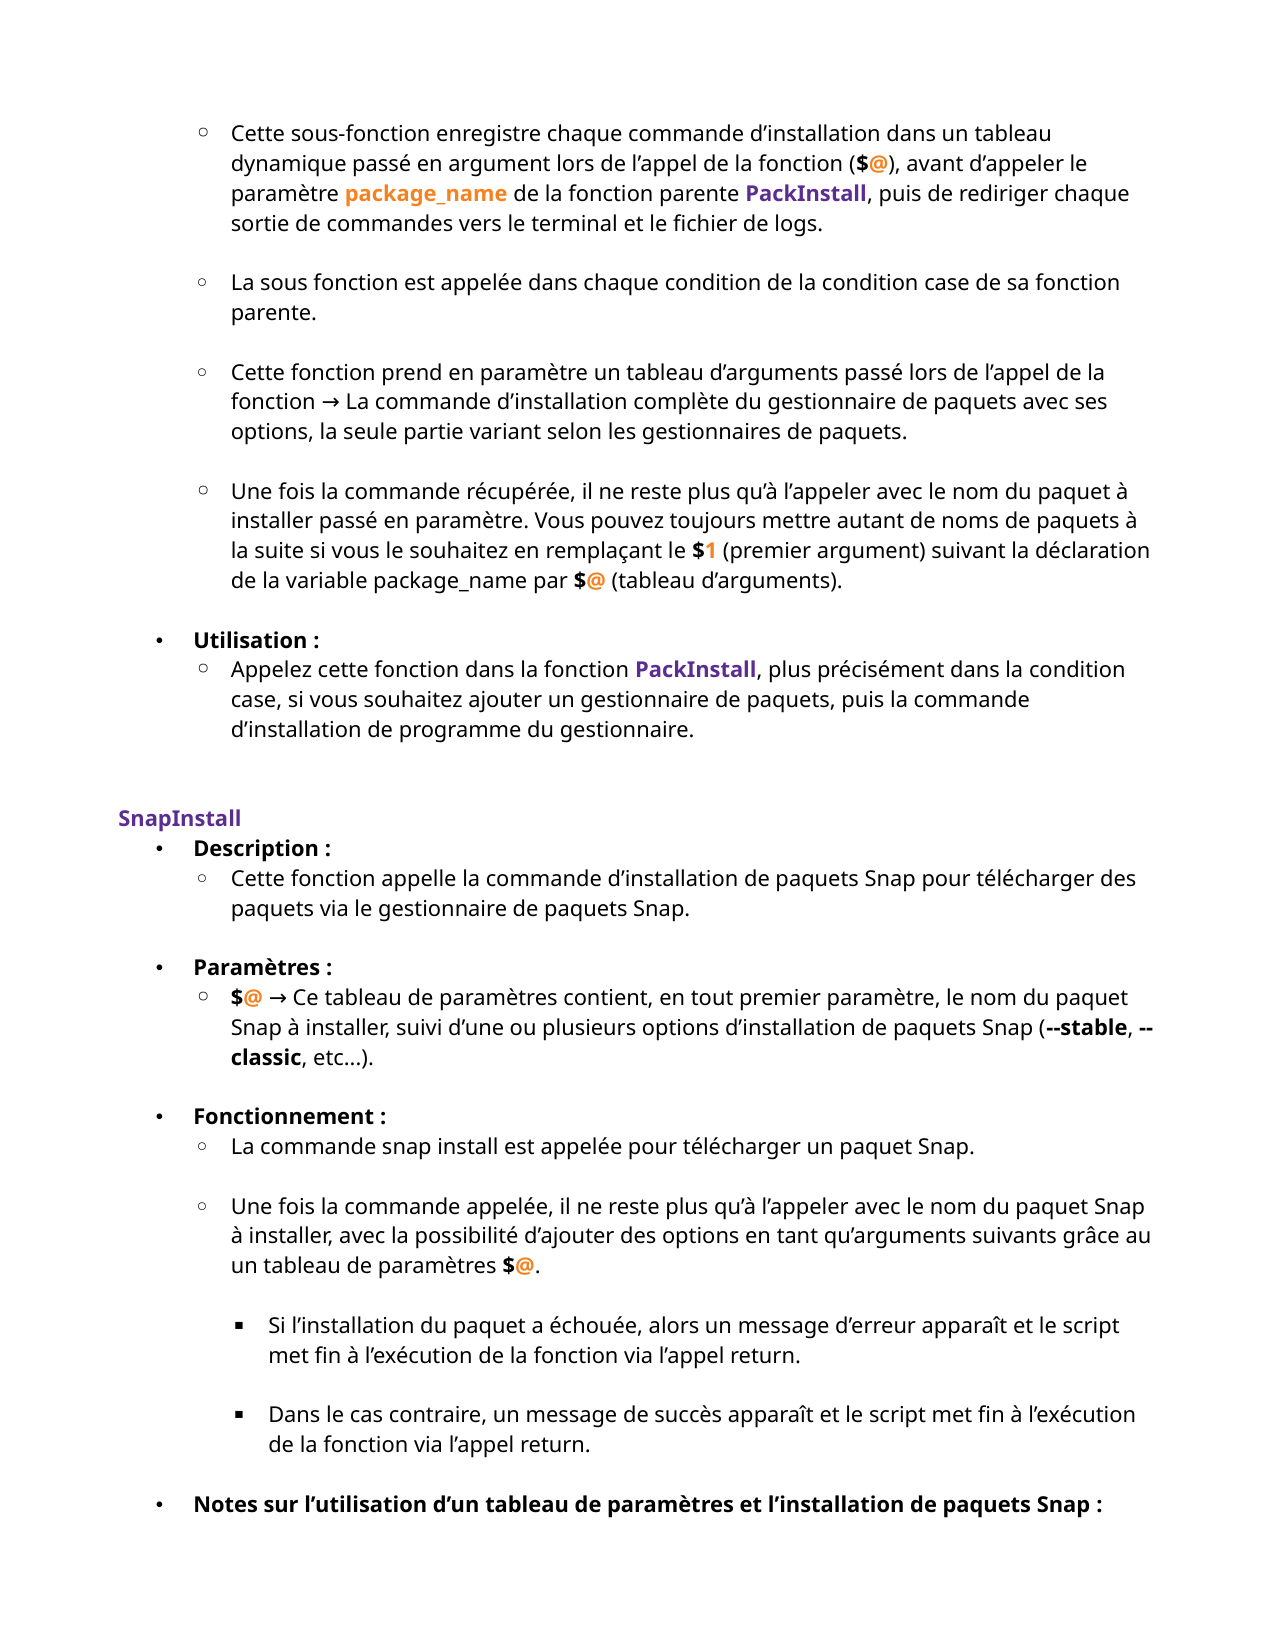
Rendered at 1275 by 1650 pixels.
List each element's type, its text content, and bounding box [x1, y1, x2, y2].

list Notes sur l’utilisation d’un tableau de paramètres et l’installation de paquets Snap : [156, 1488, 1157, 1518]
list Cette fonction prend en paramètre un tableau d’arguments passé lors de l’appel de la fonction → La commande d’installation complète du gestionnaire de paquets avec ses options, la seule partie variant selon les gestionnaires de paquets. [193, 356, 1157, 446]
list La sous fonction est appelée dans chaque condition de la condition case de sa fonction parente. [193, 267, 1157, 327]
list Si l’installation du paquet a échouée, alors un message d’erreur apparaît et le script met fin à l’exécution de la fonction via l’appel return. [231, 1310, 1157, 1369]
list Cette sous-fonction enregistre chaque commande d’installation dans un tableau dynamique passé en argument lors de l’appel de la fonction ($@), avant d’appeler le paramètre package_name de la fonction parente PackInstall, puis de rediriger chaque sortie de commandes vers le terminal et le fichier de logs. [193, 118, 1157, 237]
list Une fois la commande récupérée, il ne reste plus qu’à l’appeler avec le nom du paquet à installer passé en paramètre. Vous pouvez toujours mettre autant de noms de paquets à la suite si vous le souhaitez en remplaçant le $1 (premier argument) suivant la déclaration de la variable package_name par $@ (tableau d’arguments). [193, 476, 1157, 595]
list Description : [156, 833, 1157, 863]
list Dans le cas contraire, un message de succès apparaît et le script met fin à l’exécution de la fonction via l’appel return. [231, 1399, 1157, 1459]
list Appelez cette fonction dans la fonction PackInstall, plus précisément dans la condition case, si vous souhaitez ajouter un gestionnaire de paquets, puis la commande d’installation de programme du gestionnaire. [193, 654, 1157, 744]
list Paramètres : [156, 952, 1157, 982]
list Fonctionnement : [156, 1101, 1157, 1131]
list Cette fonction appelle la commande d’installation de paquets Snap pour télécharger des paquets via le gestionnaire de paquets Snap. [193, 863, 1157, 922]
list $@ → Ce tableau de paramètres contient, en tout premier paramètre, le nom du paquet Snap à installer, suivi d’une ou plusieurs options d’installation de paquets Snap (--stable, --classic, etc...). [193, 982, 1157, 1071]
text SnapInstall [118, 803, 1157, 833]
list Utilisation : [156, 624, 1157, 654]
list Une fois la commande appelée, il ne reste plus qu’à l’appeler avec le nom du paquet Snap à installer, avec la possibilité d’ajouter des options en tant qu’arguments suivants grâce au un tableau de paramètres $@. [193, 1191, 1157, 1280]
list La commande snap install est appelée pour télécharger un paquet Snap. [193, 1131, 1157, 1161]
